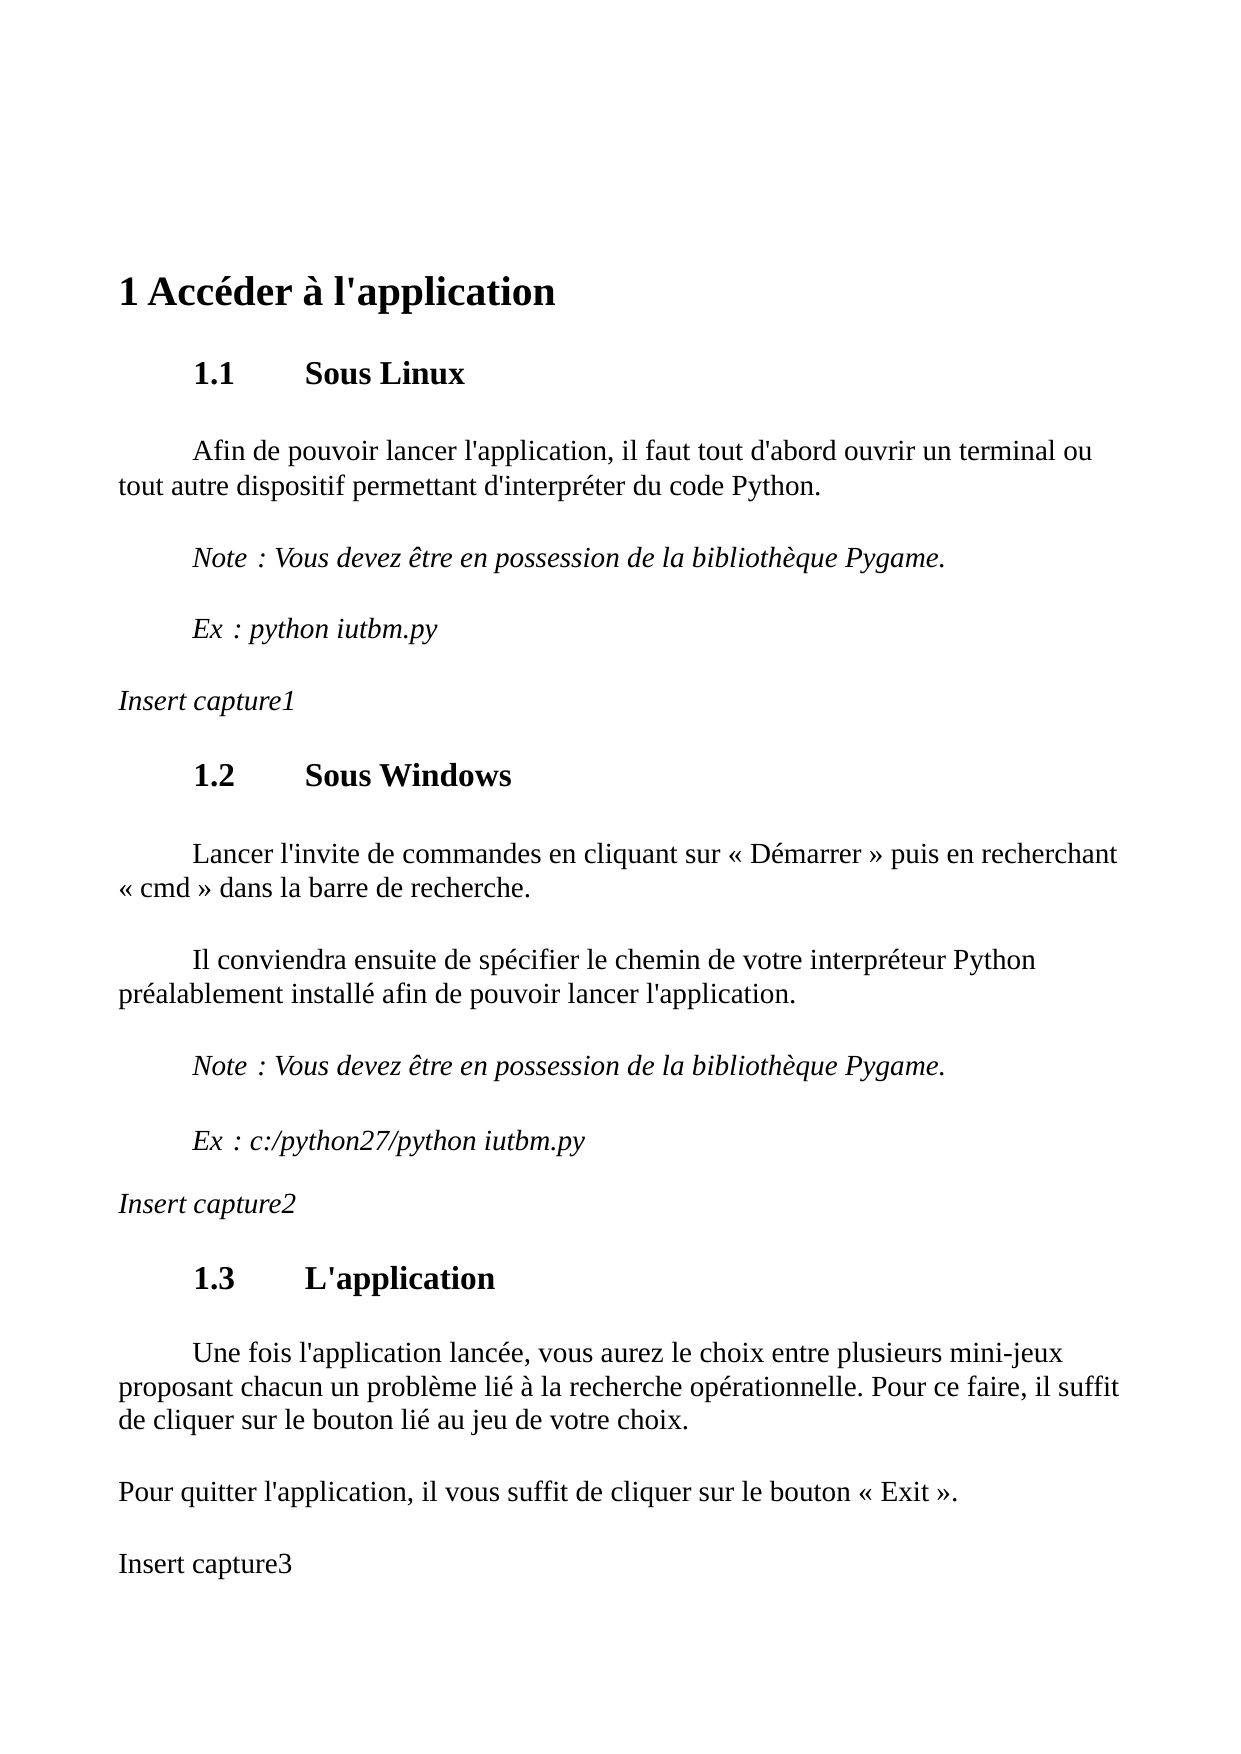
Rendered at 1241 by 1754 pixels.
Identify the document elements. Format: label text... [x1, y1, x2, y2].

text Une fois l'application lancée, vous aurez le choix entre plusieurs mini-jeux proposant chacun un problème lié à la recherche opérationnelle. Pour ce faire, il suffit de cliquer sur le bouton lié au jeu de votre choix. [118, 1335, 1122, 1436]
text Insert capture1 [118, 683, 1122, 717]
list Sous Linux [193, 353, 1122, 391]
text Note : Vous devez être en possession de la bibliothèque Pygame. [118, 540, 1122, 573]
text Ex : python iutbm.py [118, 612, 1122, 645]
text Il conviendra ensuite de spécifier le chemin de votre interpréteur Python préalablement installé afin de pouvoir lancer l'application. [118, 942, 1122, 1009]
text Note : Vous devez être en possession de la bibliothèque Pygame. [118, 1048, 1122, 1081]
text Insert capture2 [118, 1187, 1122, 1220]
text Afin de pouvoir lancer l'application, il faut tout d'abord ouvrir un terminal ou tout autre dispositif permettant d'interpréter du code Python. [118, 429, 1122, 501]
text Insert capture3 [118, 1546, 1122, 1579]
text Lancer l'invite de commandes en cliquant sur « Démarrer » puis en recherchant « cmd » dans la barre de recherche. [118, 832, 1122, 904]
text Ex : c:/python27/python iutbm.py [118, 1119, 1122, 1158]
list L'application [193, 1258, 1122, 1297]
text Pour quitter l'application, il vous suffit de cliquer sur le bouton « Exit ». [118, 1474, 1122, 1508]
text 1 Accéder à l'application [118, 267, 1122, 314]
list Sous Windows [193, 755, 1122, 794]
